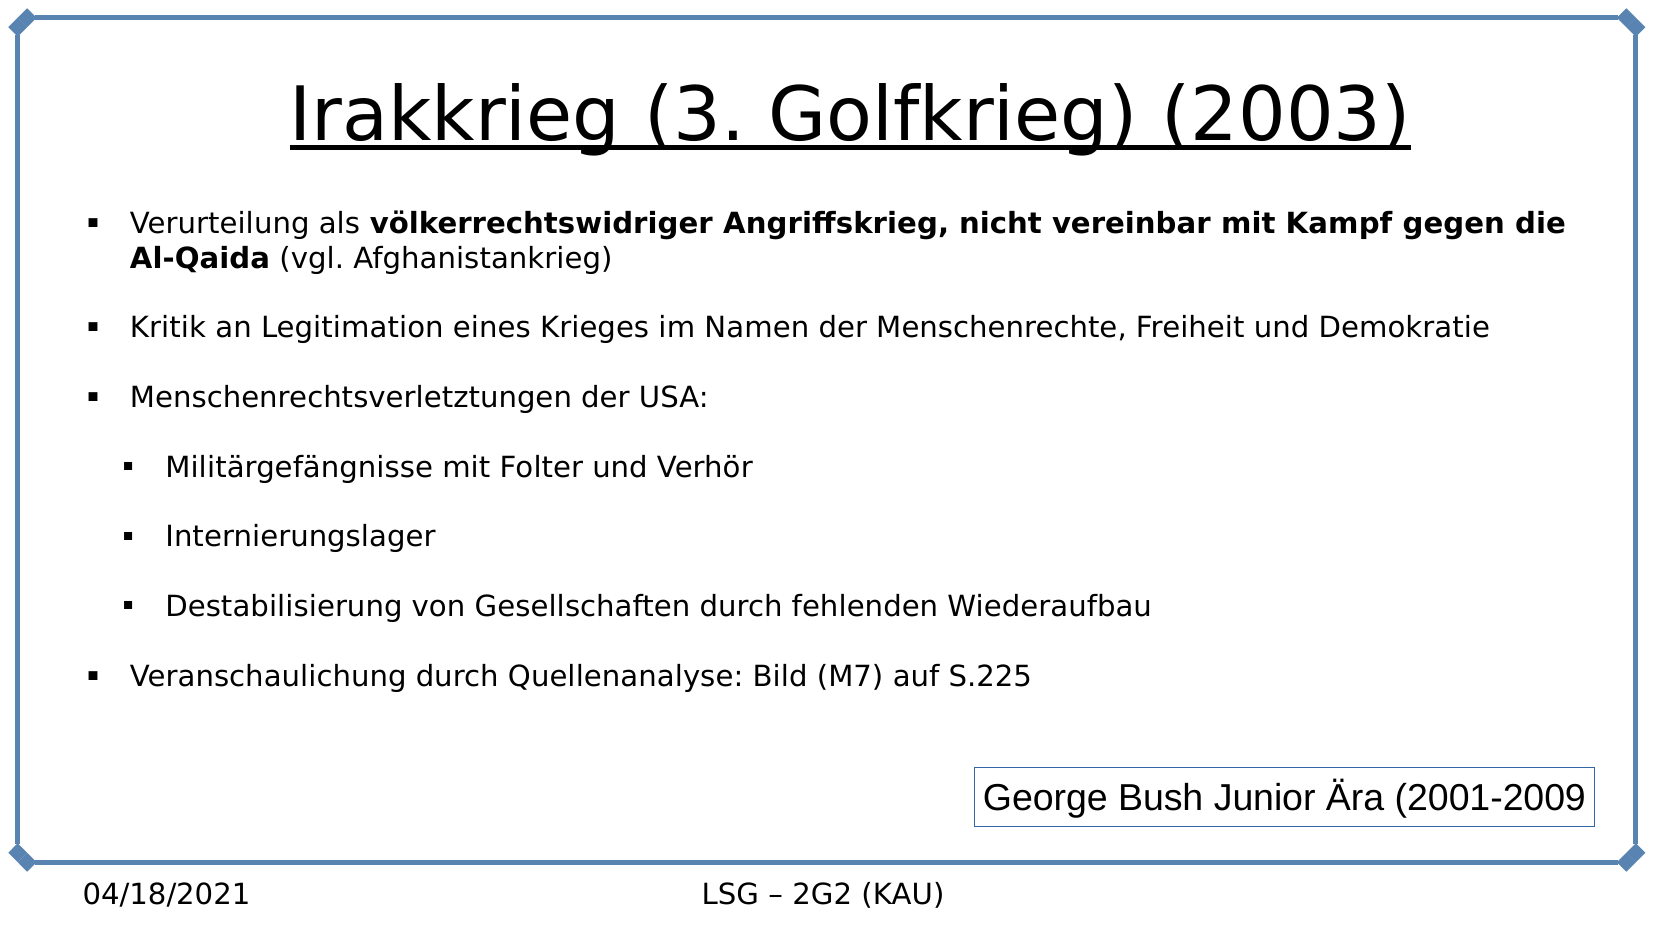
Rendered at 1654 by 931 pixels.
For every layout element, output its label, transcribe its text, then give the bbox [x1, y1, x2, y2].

title Irakkrieg (3. Golfkrieg) (2003) [82, 37, 1571, 193]
text_box George Bush Junior Ära (2001-2009 [974, 767, 1595, 827]
list Verurteilung als völkerrechtswidriger Angriffskrieg, nicht vereinbar mit Kampf gegen die Al-Qaida (vgl. Afghanistankrieg) Kritik an Legitimation eines Krieges im Namen der Menschenrechte, Freiheit und Demokratie Menschenrechtsverletztungen der USA: Militärgefängnisse mit Folter und Verhör Internierungslager Destabilisierung von Gesellschaften durch fehlenden Wiederaufbau Veranschaulichung durch Quellenanalyse: Bild (M7) auf S.225 [82, 206, 1571, 739]
